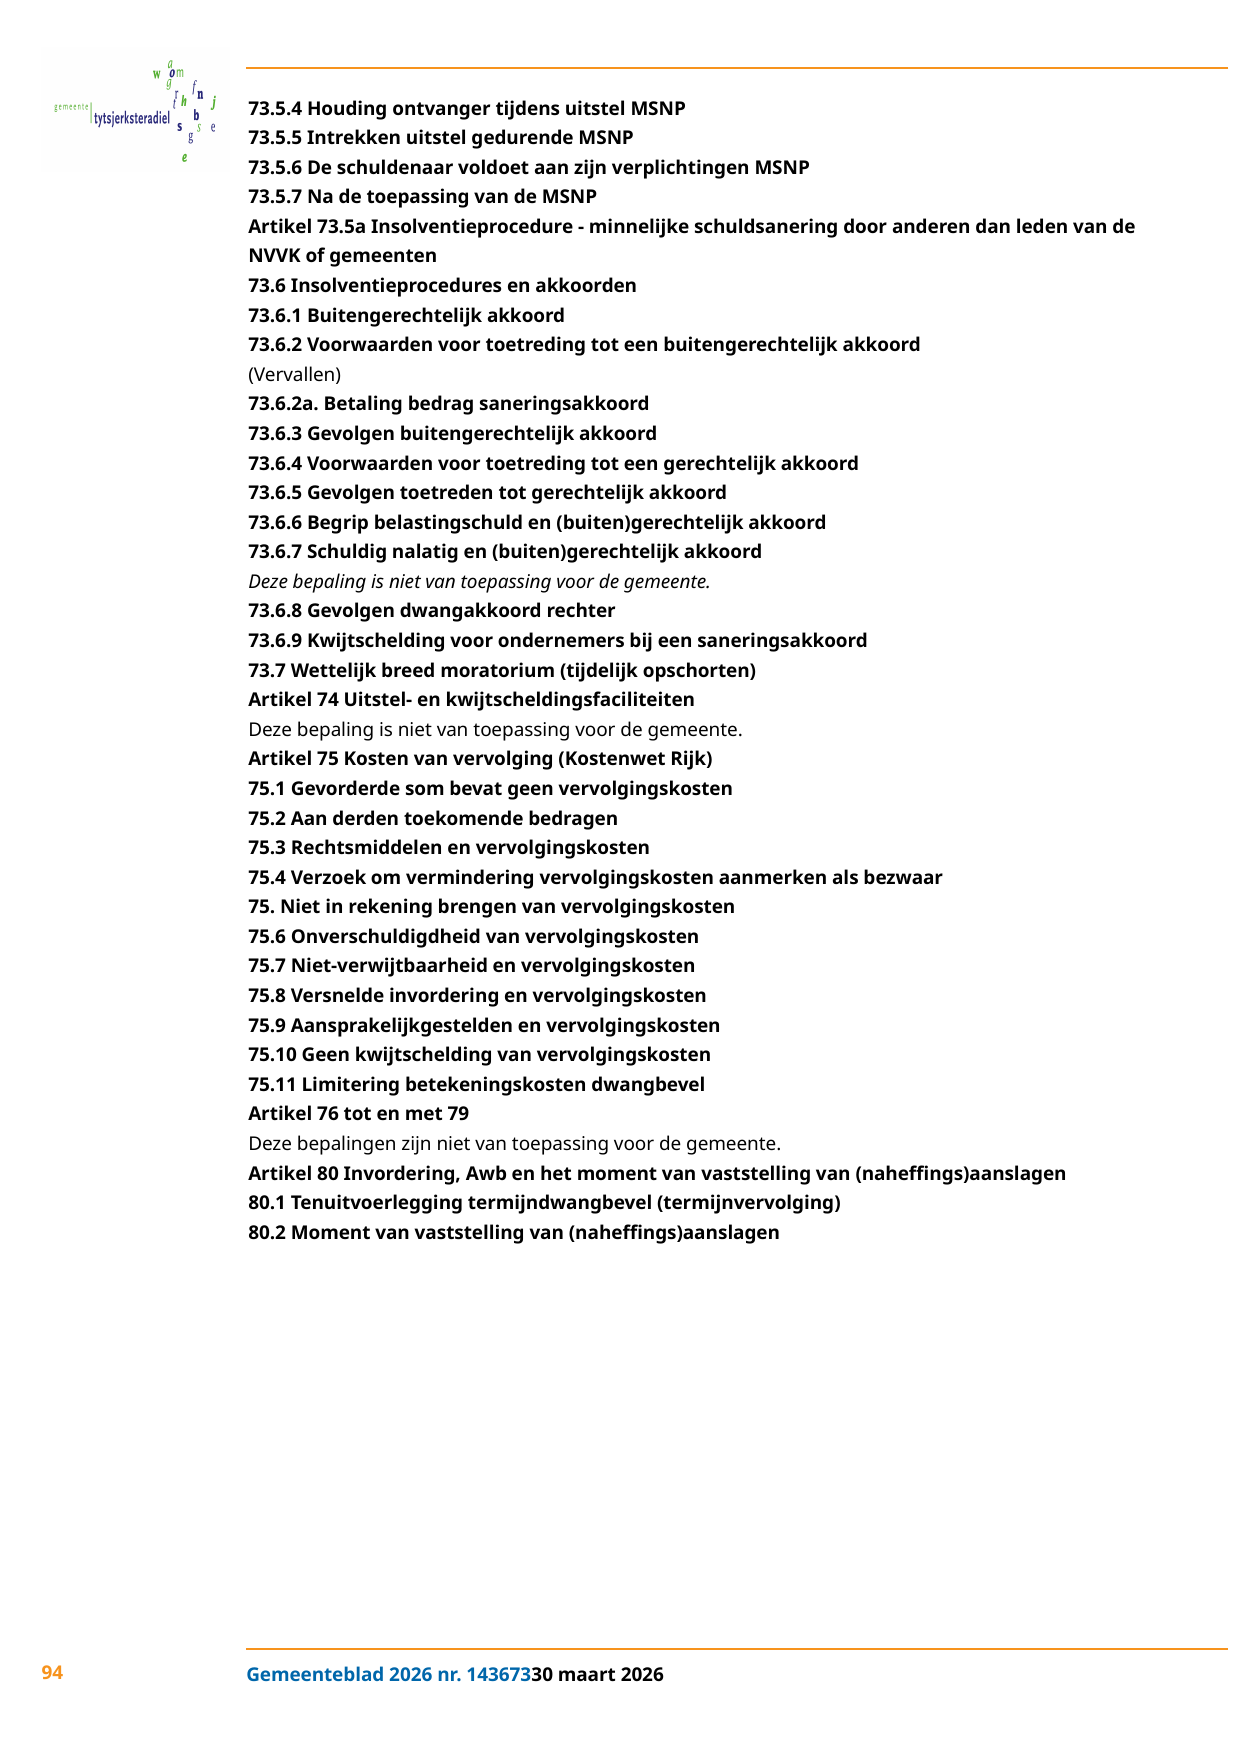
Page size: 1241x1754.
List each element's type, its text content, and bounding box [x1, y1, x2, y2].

text 80.2 Moment van vaststelling van (naheffings)aanslagen [248, 1219, 1152, 1245]
text 75.6 Onverschuldigdheid van vervolgingskosten [248, 923, 1152, 949]
text Deze bepaling is niet van toepassing voor de gemeente. [248, 716, 1152, 742]
text 75.4 Verzoek om vermindering vervolgingskosten aanmerken als bezwaar [248, 864, 1152, 890]
text 75.11 Limitering betekeningskosten dwangbevel [248, 1071, 1152, 1097]
text 73.5.7 Na de toepassing van de MSNP [248, 183, 1152, 209]
text 73.7 Wettelijk breed moratorium (tijdelijk opschorten) [248, 657, 1152, 683]
text 75.10 Geen kwijtschelding van vervolgingskosten [248, 1041, 1152, 1067]
text Artikel 73.5a Insolventieprocedure - minnelijke schuldsanering door anderen dan leden van de NVVK of gemeenten [248, 213, 1152, 268]
text 75.1 Gevorderde som bevat geen vervolgingskosten [248, 775, 1152, 801]
text 73.6.8 Gevolgen dwangakkoord rechter [248, 598, 1152, 623]
text 73.6.1 Buitengerechtelijk akkoord [248, 302, 1152, 328]
text 80.1 Tenuitvoerlegging termijndwangbevel (termijnvervolging) [248, 1189, 1152, 1215]
text 75.8 Versnelde invordering en vervolgingskosten [248, 982, 1152, 1008]
text 75.7 Niet-verwijtbaarheid en vervolgingskosten [248, 953, 1152, 978]
text Artikel 74 Uitstel- en kwijtscheldingsfaciliteiten [248, 686, 1152, 712]
text 73.6.5 Gevolgen toetreden tot gerechtelijk akkoord [248, 479, 1152, 505]
text Deze bepaling is niet van toepassing voor de gemeente. [248, 568, 1152, 594]
text Artikel 76 tot en met 79 [248, 1101, 1152, 1126]
text 73.6.6 Begrip belastingschuld en (buiten)gerechtelijk akkoord [248, 509, 1152, 535]
text 73.5.4 Houding ontvanger tijdens uitstel MSNP [248, 95, 1152, 121]
text 75.9 Aansprakelijkgestelden en vervolgingskosten [248, 1012, 1152, 1038]
text Artikel 80 Invordering, Awb en het moment van vaststelling van (naheffings)aanslagen [248, 1160, 1152, 1186]
text 73.6.2a. Betaling bedrag saneringsakkoord [248, 391, 1152, 416]
text 73.6.7 Schuldig nalatig en (buiten)gerechtelijk akkoord [248, 538, 1152, 564]
text 73.5.6 De schuldenaar voldoet aan zijn verplichtingen MSNP [248, 154, 1152, 180]
text Deze bepalingen zijn niet van toepassing voor de gemeente. [248, 1130, 1152, 1156]
text 73.6.4 Voorwaarden voor toetreding tot een gerechtelijk akkoord [248, 450, 1152, 476]
text (Vervallen) [248, 361, 1152, 387]
text Artikel 75 Kosten van vervolging (Kostenwet Rijk) [248, 746, 1152, 771]
text 73.6.2 Voorwaarden voor toetreding tot een buitengerechtelijk akkoord [248, 331, 1152, 357]
text 73.5.5 Intrekken uitstel gedurende MSNP [248, 124, 1152, 150]
text 73.6.9 Kwijtschelding voor ondernemers bij een saneringsakkoord [248, 627, 1152, 653]
text 75.3 Rechtsmiddelen en vervolgingskosten [248, 834, 1152, 860]
text 75.2 Aan derden toekomende bedragen [248, 805, 1152, 831]
picture [41, 47, 231, 172]
text 73.6.3 Gevolgen buitengerechtelijk akkoord [248, 420, 1152, 446]
text 75. Niet in rekening brengen van vervolgingskosten [248, 893, 1152, 919]
text 73.6 Insolventieprocedures en akkoorden [248, 272, 1152, 298]
